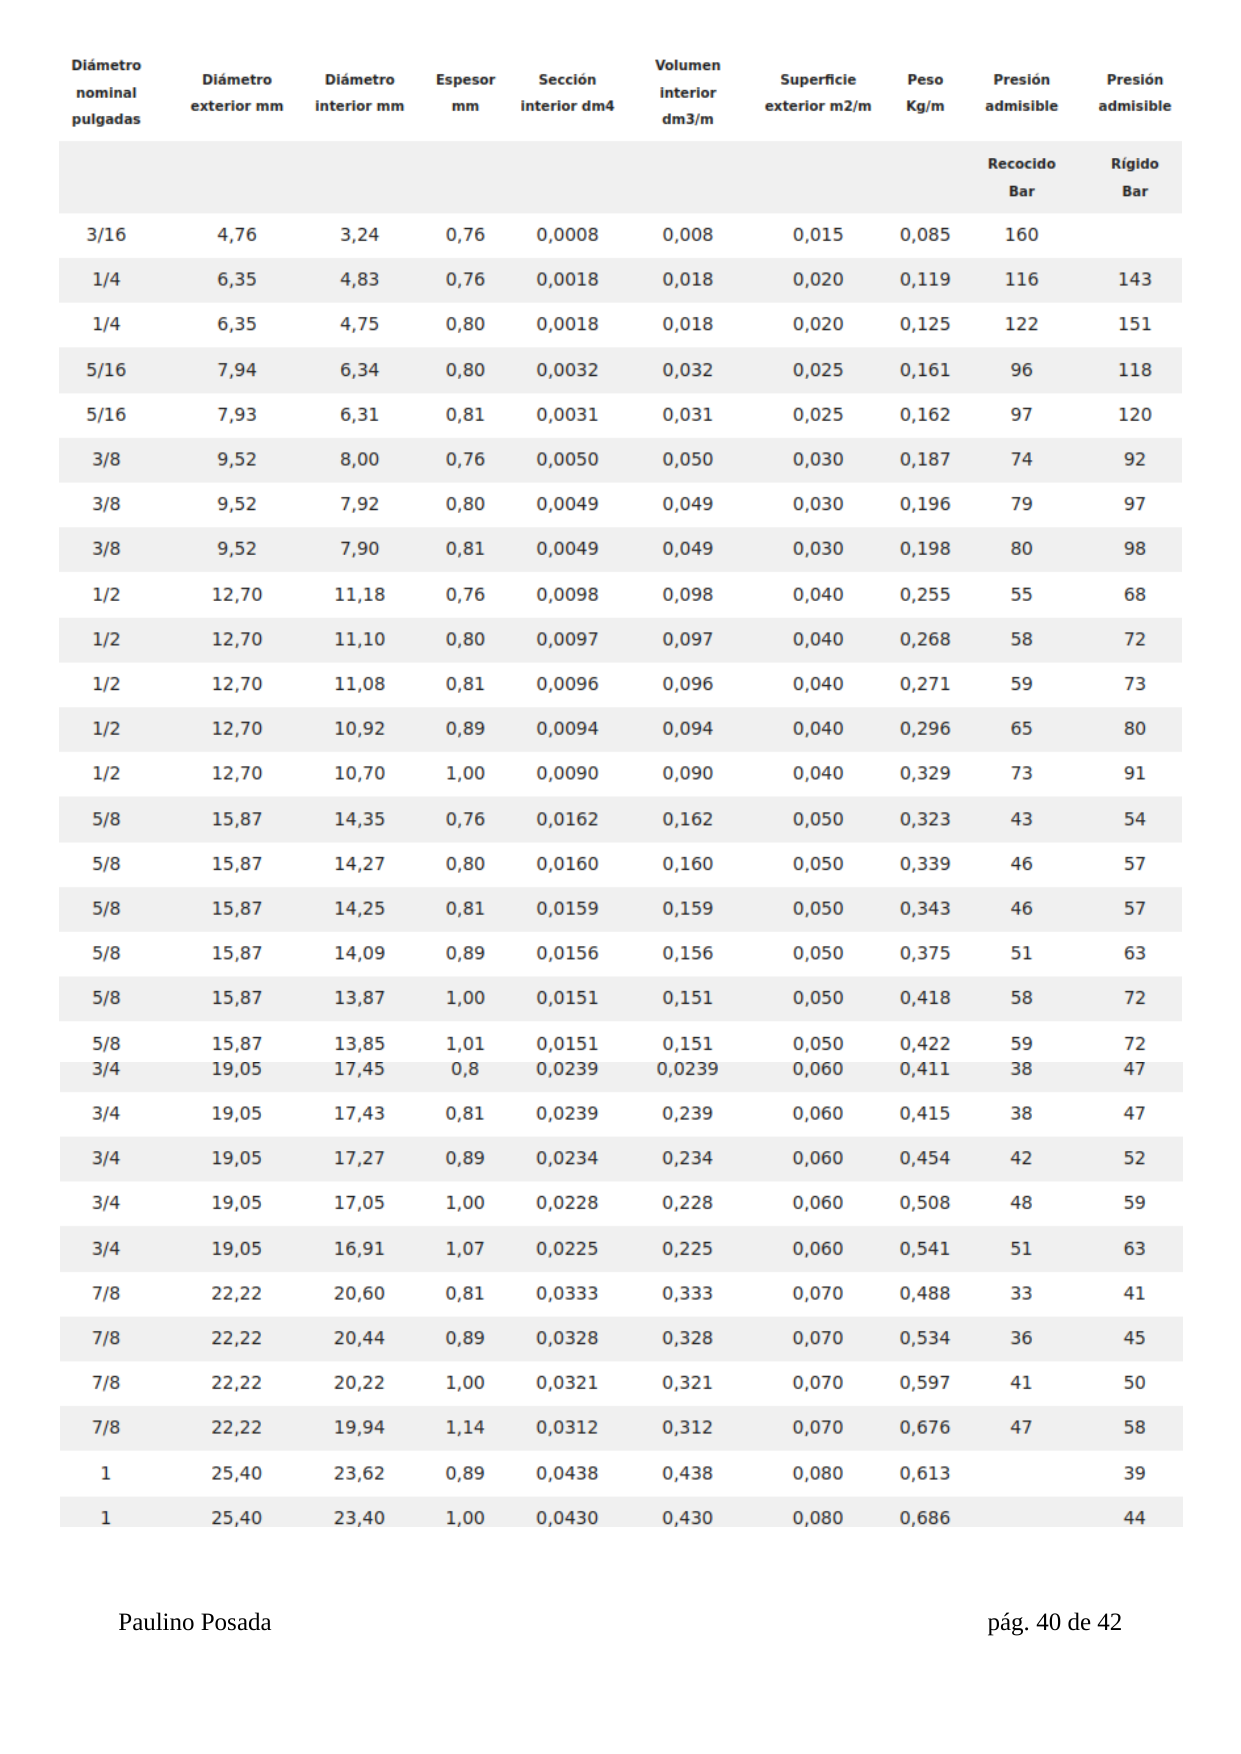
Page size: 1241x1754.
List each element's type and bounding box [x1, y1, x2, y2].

picture [59, 48, 1183, 1527]
